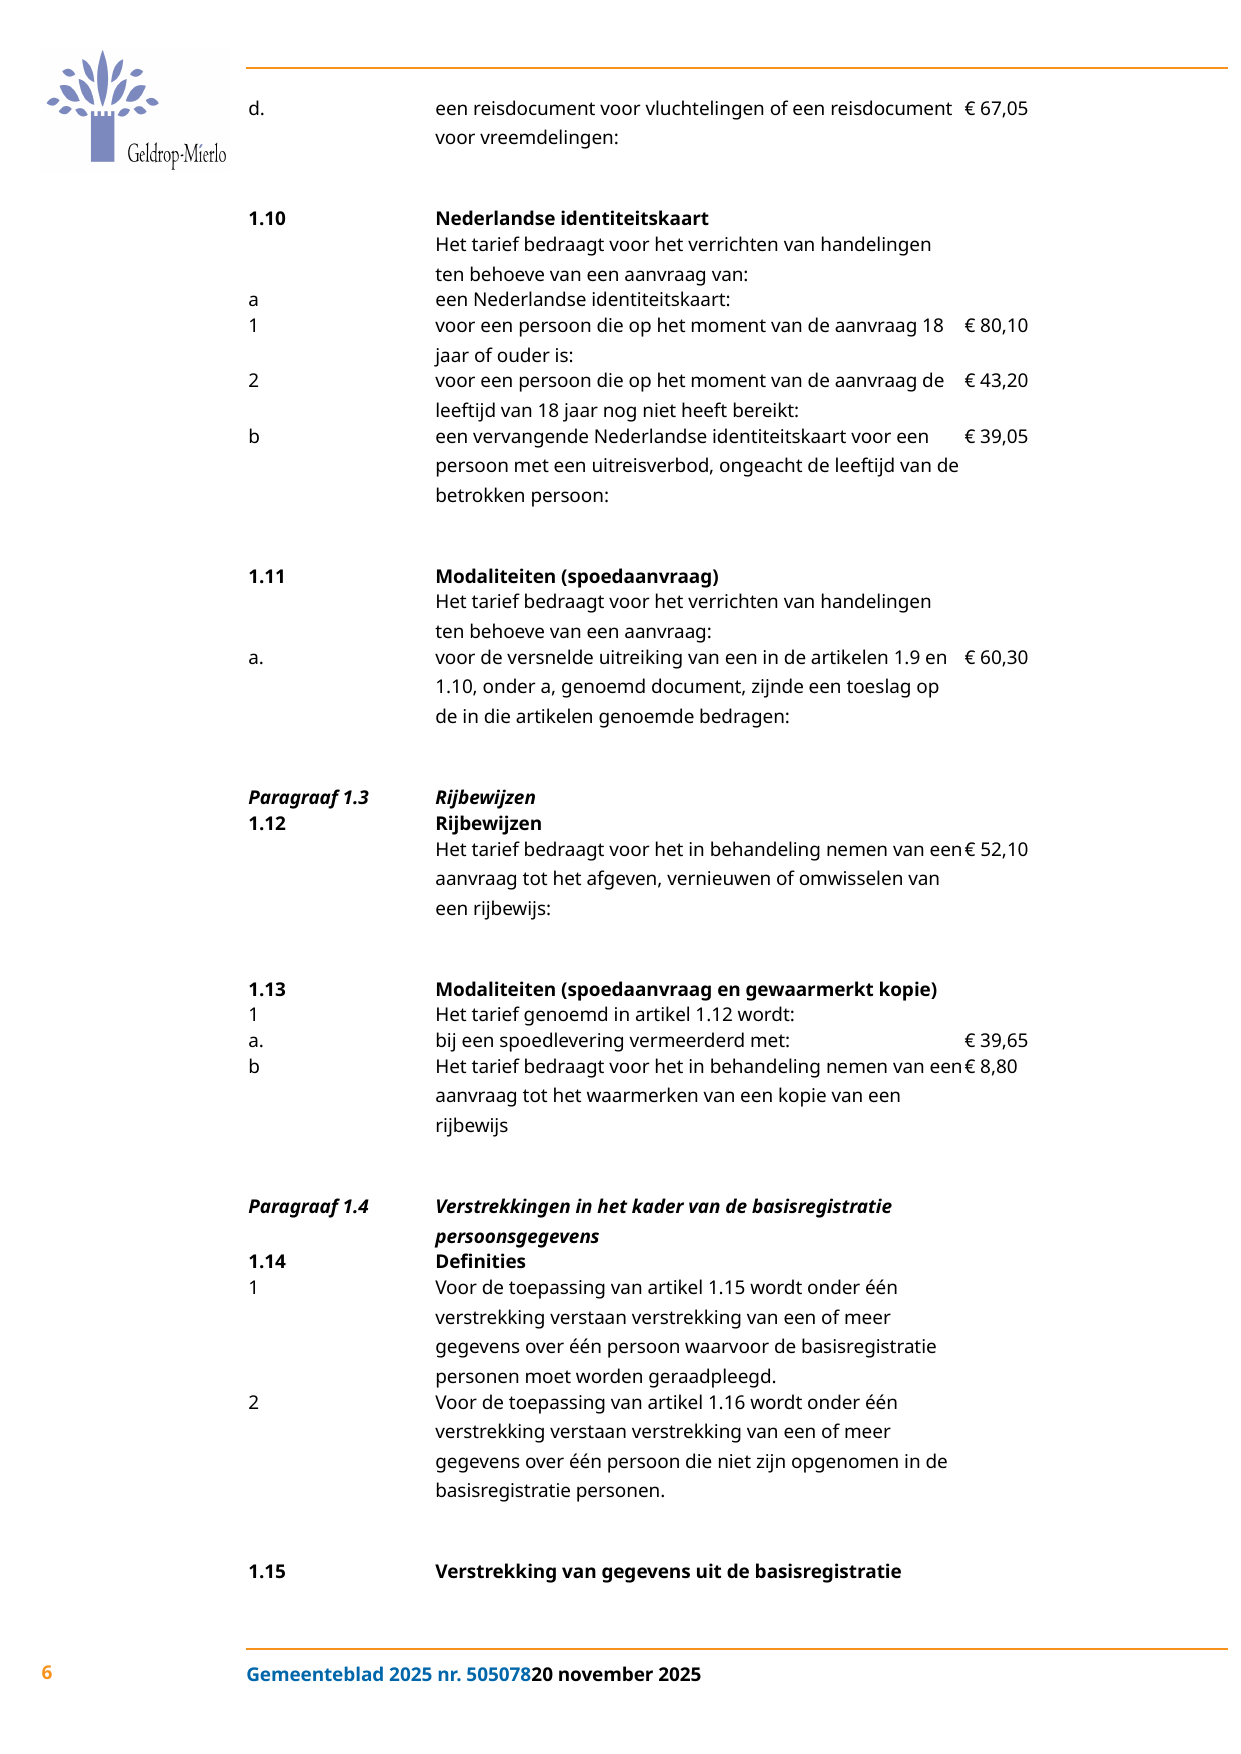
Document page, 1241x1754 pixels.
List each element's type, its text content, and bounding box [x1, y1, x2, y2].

table_cell 1.15 [248, 1559, 435, 1584]
table_cell [435, 921, 964, 976]
table_cell [248, 1503, 435, 1559]
table_cell Voor de toepassing van artikel 1.15 wordt onder één verstrekking verstaan verstrekking van een of meer gegevens over één persoon waarvoor de basisregistratie personen moet worden geraadpleegd. [435, 1274, 964, 1389]
table_cell [248, 589, 435, 644]
table_cell [964, 1389, 1152, 1503]
table_cell [964, 508, 1152, 563]
table_cell b [248, 1053, 435, 1138]
table_cell [248, 150, 435, 205]
table_cell 1.14 [248, 1249, 435, 1274]
table_cell [964, 563, 1152, 589]
table_cell 1 [248, 1002, 435, 1027]
table_cell [248, 231, 435, 286]
table_cell [964, 1249, 1152, 1274]
table_cell [964, 1559, 1152, 1584]
table_cell 2 [248, 368, 435, 423]
table_cell Het tarief bedraagt voor het verrichten van handelingen ten behoeve van een aanvraag van: [435, 231, 964, 286]
table_cell [964, 1002, 1152, 1027]
table_cell € 80,10 [964, 312, 1152, 367]
table_cell [248, 921, 435, 976]
table_cell Definities [435, 1249, 964, 1274]
table_cell Nederlandse identiteitskaart [435, 205, 964, 231]
table_cell Het tarief bedraagt voor het in behandeling nemen van een aanvraag tot het afgeven, vernieuwen of omwisselen van een rijbewijs: [435, 836, 964, 921]
table_cell 1.13 [248, 976, 435, 1002]
table_cell [964, 205, 1152, 231]
table_cell [435, 150, 964, 205]
table_cell voor de versnelde uitreiking van een in de artikelen 1.9 en 1.10, onder a, genoemd document, zijnde een toeslag op de in die artikelen genoemde bedragen: [435, 644, 964, 729]
table_cell Paragraaf 1.4 [248, 1193, 435, 1249]
table_cell Rijbewijzen [435, 810, 964, 836]
table_cell [964, 810, 1152, 836]
table_cell [964, 729, 1152, 784]
table_cell Paragraaf 1.3 [248, 784, 435, 810]
table_cell d. [248, 95, 435, 150]
table_cell [435, 508, 964, 563]
table_cell [964, 150, 1152, 205]
table_cell [964, 921, 1152, 976]
table_cell a. [248, 1028, 435, 1053]
table_cell a. [248, 644, 435, 729]
table_cell Verstrekking van gegevens uit de basisregistratie [435, 1559, 964, 1584]
table_cell [435, 1138, 964, 1193]
table_cell [964, 589, 1152, 644]
table_cell Voor de toepassing van artikel 1.16 wordt onder één verstrekking verstaan verstrekking van een of meer gegevens over één persoon die niet zijn opgenomen in de basisregistratie personen. [435, 1389, 964, 1503]
table_cell Het tarief bedraagt voor het verrichten van handelingen ten behoeve van een aanvraag: [435, 589, 964, 644]
table_cell Modaliteiten (spoedaanvraag) [435, 563, 964, 589]
table_cell 1.11 [248, 563, 435, 589]
table_cell 1.12 [248, 810, 435, 836]
table_cell € 60,30 [964, 644, 1152, 729]
table_cell een vervangende Nederlandse identiteitskaart voor een persoon met een uitreisverbod, ongeacht de leeftijd van de betrokken persoon: [435, 423, 964, 508]
table_cell Verstrekkingen in het kader van de basisregistratie persoonsgegevens [435, 1193, 964, 1249]
table_cell € 8,80 [964, 1053, 1152, 1138]
table_cell Modaliteiten (spoedaanvraag en gewaarmerkt kopie) [435, 976, 964, 1002]
picture [41, 47, 231, 172]
table_cell [964, 1274, 1152, 1389]
table_cell [964, 1503, 1152, 1559]
table_cell [964, 1193, 1152, 1249]
table_cell [248, 836, 435, 921]
table_cell b [248, 423, 435, 508]
table_cell een Nederlandse identiteitskaart: [435, 286, 964, 312]
table_cell € 43,20 [964, 368, 1152, 423]
table_cell [964, 231, 1152, 286]
table_cell [964, 784, 1152, 810]
table_cell 1.10 [248, 205, 435, 231]
table_cell 1 [248, 1274, 435, 1389]
table_cell voor een persoon die op het moment van de aanvraag 18 jaar of ouder is: [435, 312, 964, 367]
table_cell voor een persoon die op het moment van de aanvraag de leeftijd van 18 jaar nog niet heeft bereikt: [435, 368, 964, 423]
table_cell [248, 729, 435, 784]
table_cell a [248, 286, 435, 312]
table_cell € 39,05 [964, 423, 1152, 508]
table_cell Rijbewijzen [435, 784, 964, 810]
table_cell [435, 1503, 964, 1559]
table_cell [435, 729, 964, 784]
table_cell [964, 1138, 1152, 1193]
table_cell bij een spoedlevering vermeerderd met: [435, 1028, 964, 1053]
table_cell een reisdocument voor vluchtelingen of een reisdocument voor vreemdelingen: [435, 95, 964, 150]
table_cell € 67,05 [964, 95, 1152, 150]
table_cell € 52,10 [964, 836, 1152, 921]
table_cell [248, 1138, 435, 1193]
table_cell Het tarief genoemd in artikel 1.12 wordt: [435, 1002, 964, 1027]
table_cell [964, 286, 1152, 312]
table_cell Het tarief bedraagt voor het in behandeling nemen van een aanvraag tot het waarmerken van een kopie van een rijbewijs [435, 1053, 964, 1138]
table_cell [964, 976, 1152, 1002]
table_cell [248, 508, 435, 563]
table_cell 2 [248, 1389, 435, 1503]
table_cell € 39,65 [964, 1028, 1152, 1053]
table_cell 1 [248, 312, 435, 367]
